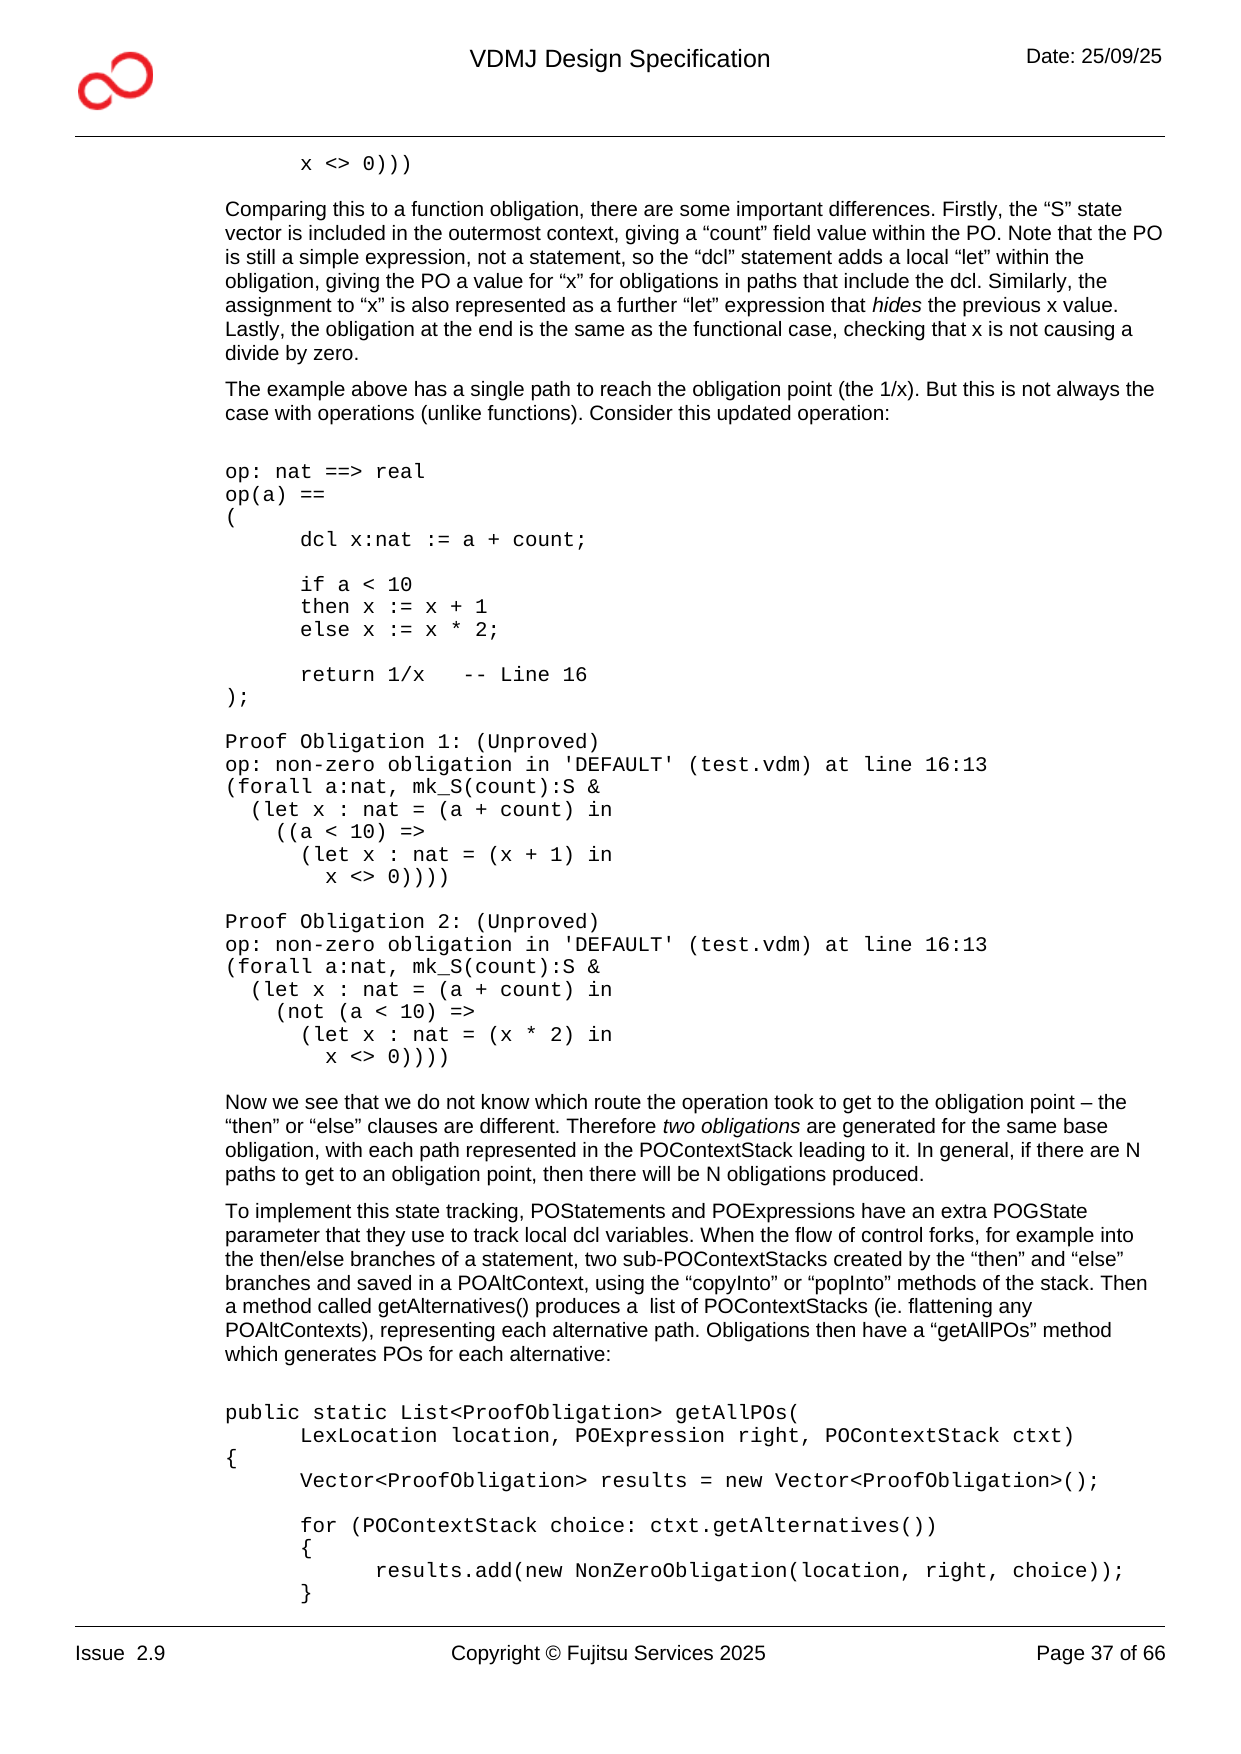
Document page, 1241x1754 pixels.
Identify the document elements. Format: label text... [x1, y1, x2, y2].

text ((a < 10) => [225, 821, 1165, 843]
text To implement this state tracking, POStatements and POExpressions have an extra POGState parameter that they use to track local dcl variables. When the flow of control forks, for example into the then/else branches of a statement, two sub-POContextStacks created by the “then” and “else” branches and saved in a POAltContext, using the “copyInto” or “popInto” methods of the stack. Then a method called getAlternatives() produces a list of POContextStacks (ie. flattening any POAltContexts), representing each alternative path. Obligations then have a “getAllPOs” method which generates POs for each alternative: [225, 1199, 1165, 1367]
text op: non-zero obligation in 'DEFAULT' (test.vdm) at line 16:13 [225, 753, 1165, 776]
text else x := x * 2; [225, 618, 1165, 641]
text if a < 10 [225, 573, 1165, 596]
text x <> 0))) [225, 152, 1165, 175]
text results.add(new NonZeroObligation(location, right, choice)); [225, 1559, 1165, 1582]
text dcl x:nat := a + count; [225, 528, 1165, 551]
text for (POContextStack choice: ctxt.getAlternatives()) [225, 1514, 1165, 1537]
text LexLocation location, POExpression right, POContextStack ctxt) [225, 1424, 1165, 1447]
text then x := x + 1 [225, 596, 1165, 618]
picture [78, 44, 153, 120]
text Proof Obligation 2: (Unproved) [225, 911, 1165, 933]
text (let x : nat = (a + count) in [225, 978, 1165, 1001]
text The example above has a single path to reach the obligation point (the 1/x). But this is not always the case with operations (unlike functions). Consider this updated operation: [225, 378, 1165, 426]
text ); [225, 686, 1165, 708]
text (forall a:nat, mk_S(count):S & [225, 776, 1165, 798]
text (not (a < 10) => [225, 1001, 1165, 1023]
text { [225, 1537, 1165, 1559]
text (let x : nat = (x * 2) in [225, 1023, 1165, 1046]
text { [225, 1447, 1165, 1469]
text (forall a:nat, mk_S(count):S & [225, 956, 1165, 978]
text (let x : nat = (a + count) in [225, 798, 1165, 821]
text Comparing this to a function obligation, there are some important differences. Firstly, the “S” state vector is included in the outermost context, giving a “count” field value within the PO. Note that the PO is still a simple expression, not a statement, so the “dcl” statement adds a local “let” within the obligation, giving the PO a value for “x” for obligations in paths that include the dcl. Similarly, the assignment to “x” is also represented as a further “let” expression that hides the previous x value. Lastly, the obligation at the end is the same as the functional case, checking that x is not causing a divide by zero. [225, 197, 1165, 365]
text ( [225, 506, 1165, 528]
text op: nat ==> real [225, 461, 1165, 483]
text return 1/x -- Line 16 [225, 663, 1165, 686]
text Vector<ProofObligation> results = new Vector<ProofObligation>(); [225, 1469, 1165, 1492]
text public static List<ProofObligation> getAllPOs( [225, 1402, 1165, 1424]
text x <> 0)))) [225, 866, 1165, 888]
text } [225, 1582, 1165, 1604]
text x <> 0)))) [225, 1046, 1165, 1068]
text op(a) == [225, 483, 1165, 506]
text op: non-zero obligation in 'DEFAULT' (test.vdm) at line 16:13 [225, 933, 1165, 956]
text Proof Obligation 1: (Unproved) [225, 731, 1165, 753]
text (let x : nat = (x + 1) in [225, 843, 1165, 866]
text Now we see that we do not know which route the operation took to get to the obligation point – the “then” or “else” clauses are different. Therefore two obligations are generated for the same base obligation, with each path represented in the POContextStack leading to it. In general, if there are N paths to get to an obligation point, then there will be N obligations produced. [225, 1091, 1165, 1186]
